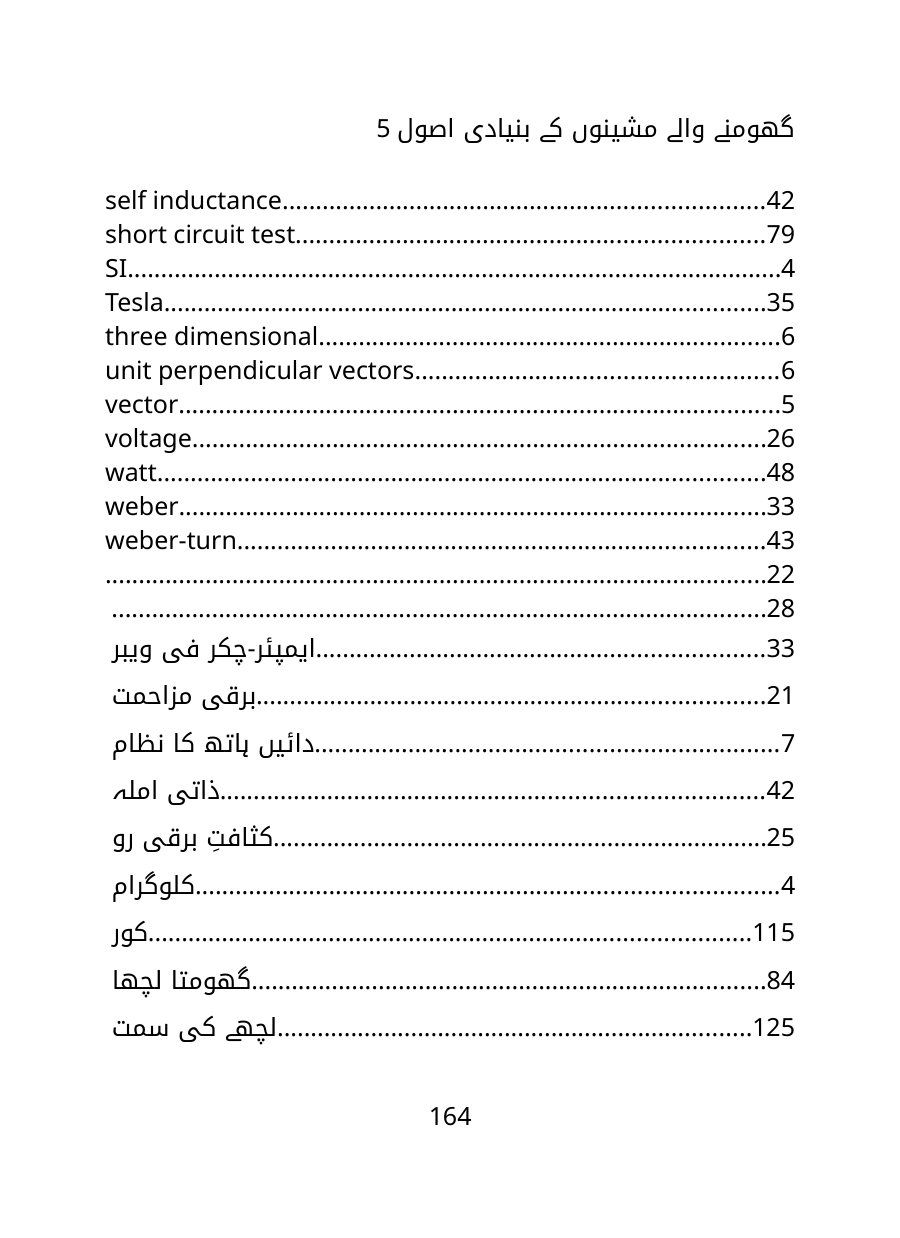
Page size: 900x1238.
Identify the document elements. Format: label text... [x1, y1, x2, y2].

text کور 115 [105, 909, 795, 957]
text 28 [105, 591, 795, 625]
text کلوگرام 4 [105, 862, 795, 909]
text self inductance 42 [105, 182, 795, 216]
text ایمپئر-چکر فی ویبر 33 [105, 625, 795, 673]
text کثافتِ برقی رو 25 [105, 815, 795, 862]
text weber-turn 43 [105, 523, 795, 557]
text 22 [105, 557, 795, 591]
text گھومتا لچھا 84 [105, 957, 795, 1004]
text برقی مزاحمت 21 [105, 673, 795, 720]
text three dimensional 6 [105, 319, 795, 353]
text Tesla 35 [105, 284, 795, 319]
text SI 4 [105, 251, 795, 284]
text short circuit test 79 [105, 216, 795, 251]
text voltage 26 [105, 421, 795, 455]
text weber 33 [105, 489, 795, 523]
text دائیں ہاتھ کا نظام 7 [105, 720, 795, 767]
text unit perpendicular vectors 6 [105, 353, 795, 387]
text vector 5 [105, 387, 795, 421]
text ذاتی املہ 42 [105, 767, 795, 815]
text watt 48 [105, 455, 795, 489]
text لچھے کی سمت 125 [105, 1004, 795, 1052]
